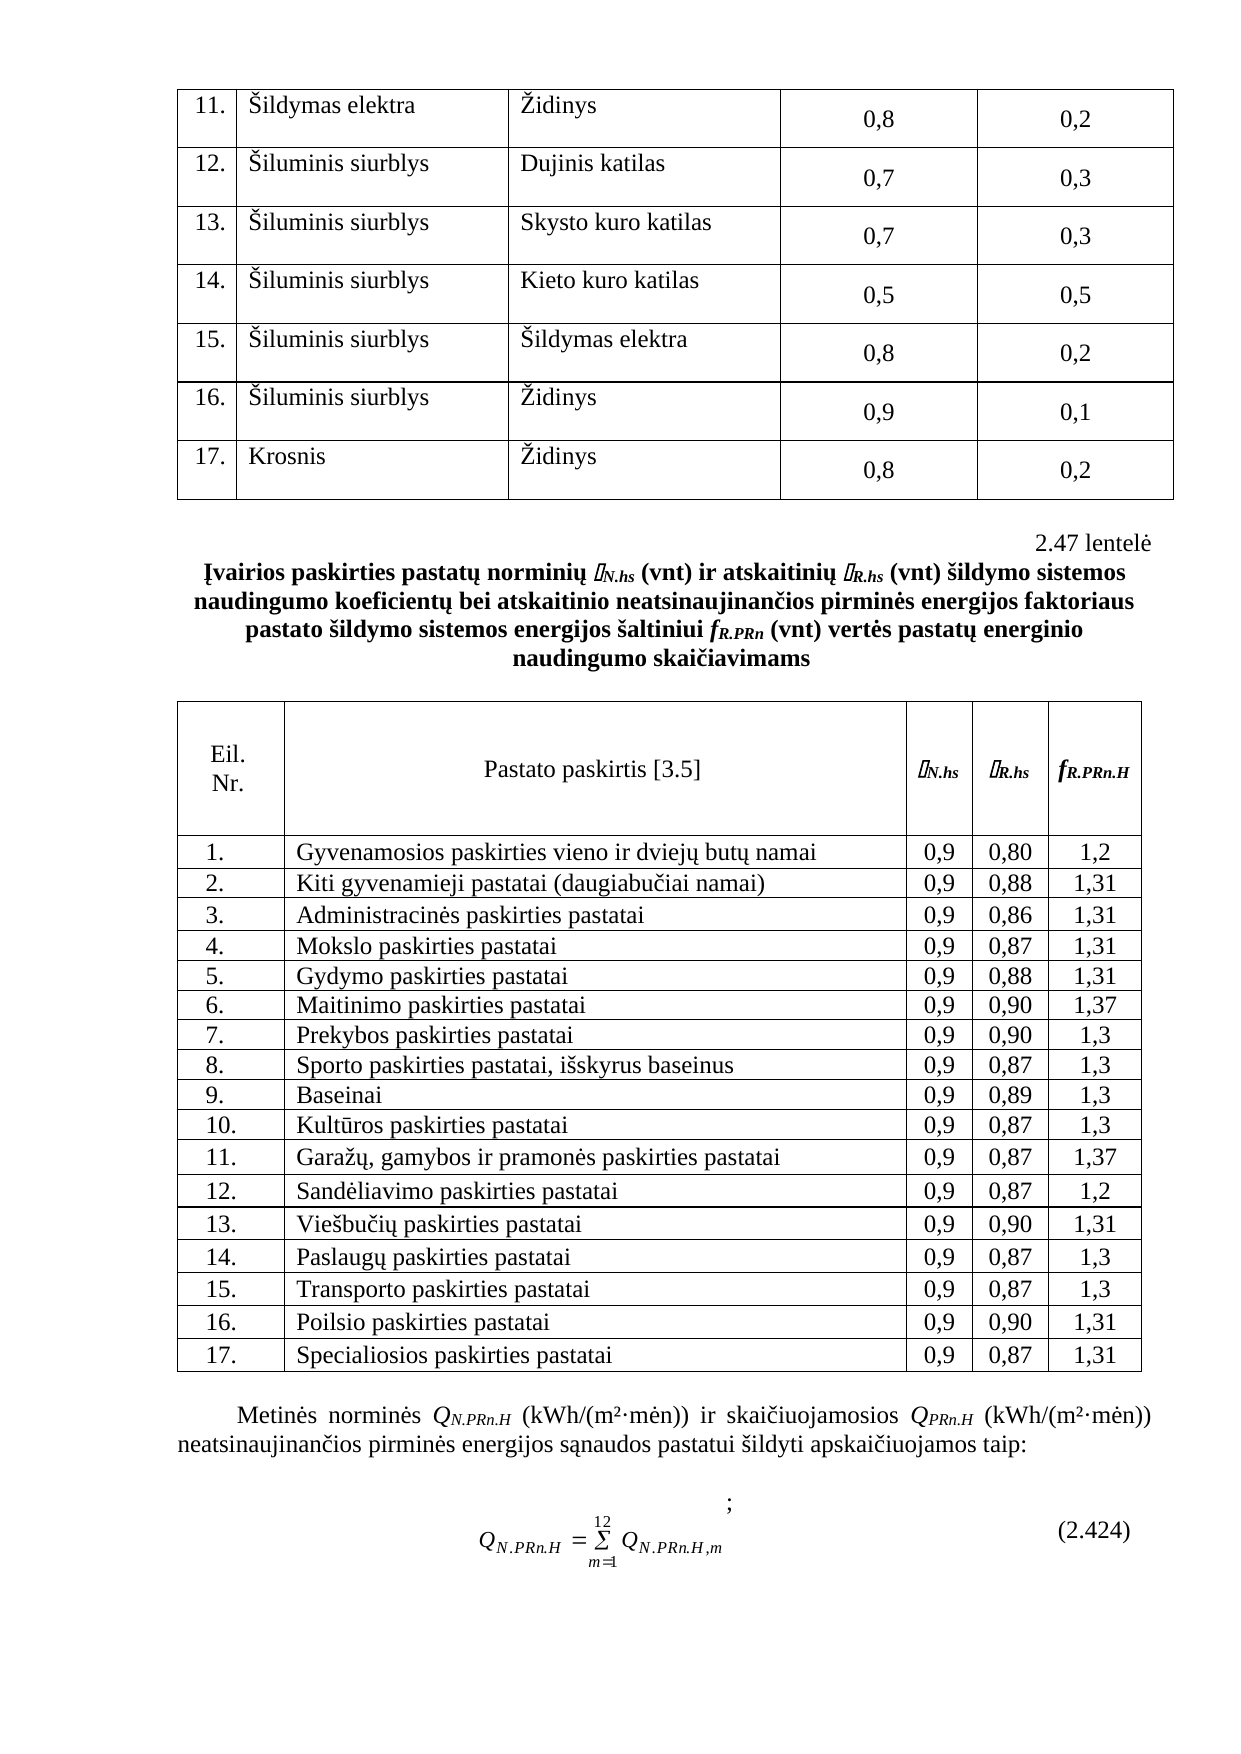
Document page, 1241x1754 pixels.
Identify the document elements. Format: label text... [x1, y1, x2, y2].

table_cell 13. [178, 1208, 284, 1239]
table_cell Specialiosios paskirties pastatai [285, 1339, 906, 1371]
table_cell 15. [178, 1273, 284, 1305]
table_cell 0,5 [978, 265, 1173, 323]
table_cell 0,9 [907, 1306, 972, 1338]
table_cell 1,2 [1049, 1175, 1141, 1206]
table_cell 1,31 [1049, 1306, 1141, 1338]
table_cell 0,90 [973, 1306, 1048, 1338]
table_cell 0,90 [973, 991, 1048, 1019]
table_cell 1,3 [1049, 1240, 1141, 1272]
table_cell 0,86 [973, 898, 1048, 930]
table_cell 11. [178, 1140, 284, 1174]
table_cell 0,90 [973, 1208, 1048, 1239]
table_cell 11. [178, 90, 236, 147]
table_cell Poilsio paskirties pastatai [285, 1306, 906, 1338]
table_cell 0,8 [781, 90, 977, 147]
table_cell 0,2 [978, 90, 1173, 147]
table_cell Mokslo paskirties pastatai [285, 931, 906, 960]
table_cell 0,9 [907, 1240, 972, 1272]
table_cell 0,3 [978, 207, 1173, 264]
table_cell 8. [178, 1050, 284, 1079]
table_header Eil. Nr. [178, 702, 284, 834]
table_cell Maitinimo paskirties pastatai [285, 991, 906, 1019]
table_cell Šiluminis siurblys [237, 148, 508, 206]
table_cell 0,87 [973, 1050, 1048, 1079]
table_cell 5. [178, 961, 284, 989]
table_cell 0,87 [973, 1175, 1048, 1206]
table_cell 0,88 [973, 869, 1048, 897]
table_cell 1,3 [1049, 1110, 1141, 1138]
table_cell Šiluminis siurblys [237, 207, 508, 264]
table_cell 0,9 [907, 1339, 972, 1371]
table_cell 0,5 [781, 265, 977, 323]
table_cell Šildymas elektra [237, 90, 508, 147]
table_cell 1,3 [1049, 1080, 1141, 1109]
table_cell 17. [178, 441, 236, 498]
table_cell 0,9 [907, 1140, 972, 1174]
table_cell Kiti gyvenamieji pastatai (daugiabučiai namai) [285, 869, 906, 897]
table_cell Baseinai [285, 1080, 906, 1109]
table_cell 0,7 [781, 148, 977, 206]
table_cell 0,9 [907, 1208, 972, 1239]
table_cell 1,3 [1049, 1050, 1141, 1079]
table_cell 3. [178, 898, 284, 930]
table_cell Kultūros paskirties pastatai [285, 1110, 906, 1138]
table_cell 4. [178, 931, 284, 960]
table_cell 14. [178, 1240, 284, 1272]
table_cell 0,87 [973, 1273, 1048, 1305]
table_cell 0,3 [978, 148, 1173, 206]
table_cell 0,7 [781, 207, 977, 264]
table_cell Skysto kuro katilas [509, 207, 780, 264]
table_cell 0,87 [973, 1140, 1048, 1174]
table_cell 0,9 [907, 898, 972, 930]
table_cell 16. [178, 383, 236, 440]
table_cell 1,31 [1049, 1208, 1141, 1239]
table_cell 0,2 [978, 324, 1173, 381]
table_cell 0,87 [973, 1240, 1048, 1272]
table_cell 13. [178, 207, 236, 264]
table_cell 0,89 [973, 1080, 1048, 1109]
table_cell 0,2 [978, 441, 1173, 498]
table_cell Paslaugų paskirties pastatai [285, 1240, 906, 1272]
table_cell 1,31 [1049, 869, 1141, 897]
table_cell 0,87 [973, 1110, 1048, 1138]
table_cell 0,9 [907, 1050, 972, 1079]
table_cell Sporto paskirties pastatai, išskyrus baseinus [285, 1050, 906, 1079]
table_cell 0,9 [781, 383, 977, 440]
table_cell Gyvenamosios paskirties vieno ir dviejų butų namai [285, 836, 906, 867]
table_cell 12. [178, 148, 236, 206]
table_cell 0,1 [978, 383, 1173, 440]
table_header N.hs [907, 702, 972, 834]
table_header R.hs [973, 702, 1048, 834]
table_cell Kieto kuro katilas [509, 265, 780, 323]
table_header (2.424) [1031, 1487, 1142, 1572]
table_cell Židinys [509, 441, 780, 498]
table_cell Krosnis [237, 441, 508, 498]
table_cell 15. [178, 324, 236, 381]
table_cell 1,31 [1049, 1339, 1141, 1371]
table_cell 0,9 [907, 961, 972, 989]
table_cell Gydymo paskirties pastatai [285, 961, 906, 989]
table_cell Dujinis katilas [509, 148, 780, 206]
table_cell 0,9 [907, 991, 972, 1019]
table_cell 0,88 [973, 961, 1048, 989]
table_cell Šiluminis siurblys [237, 383, 508, 440]
table_header fR.PRn.H [1049, 702, 1141, 834]
table_cell 1,37 [1049, 1140, 1141, 1174]
table_cell 0,87 [973, 1339, 1048, 1371]
table_cell 1. [178, 836, 284, 867]
table_cell 0,9 [907, 1110, 972, 1138]
table_cell 0,8 [781, 324, 977, 381]
table_cell 0,8 [781, 441, 977, 498]
table_cell Prekybos paskirties pastatai [285, 1020, 906, 1049]
table_cell 1,31 [1049, 931, 1141, 960]
table_cell 0,9 [907, 869, 972, 897]
text 2.47 lentelė [177, 528, 1151, 557]
table_cell 1,3 [1049, 1020, 1141, 1049]
table_cell Šiluminis siurblys [237, 324, 508, 381]
table_cell 0,9 [907, 1080, 972, 1109]
table_cell 17. [178, 1339, 284, 1371]
table_cell 7. [178, 1020, 284, 1049]
table_cell Garažų, gamybos ir pramonės paskirties pastatai [285, 1140, 906, 1174]
table_cell Šildymas elektra [509, 324, 780, 381]
table_cell 0,9 [907, 1273, 972, 1305]
table_cell 0,9 [907, 931, 972, 960]
table_cell 0,9 [907, 1175, 972, 1206]
table_cell Židinys [509, 90, 780, 147]
table_cell 1,37 [1049, 991, 1141, 1019]
table_cell 0,9 [907, 1020, 972, 1049]
text Metinės norminės QN.PRn.H (kWh/(m²·mėn)) ir skaičiuojamosios QPRn.H (kWh/(m²·mėn)) neatsinaujinančios pirminės energijos sąnaudos pastatui šildyti apskaičiuojamos taip: [177, 1400, 1151, 1458]
table_cell 0,87 [973, 931, 1048, 960]
table_header ; [177, 1487, 1031, 1572]
table_cell Šiluminis siurblys [237, 265, 508, 323]
table_cell 1,3 [1049, 1273, 1141, 1305]
table_cell Transporto paskirties pastatai [285, 1273, 906, 1305]
table_cell Židinys [509, 383, 780, 440]
table_cell 0,80 [973, 836, 1048, 867]
table_cell 0,90 [973, 1020, 1048, 1049]
text Įvairios paskirties pastatų norminių N.hs (vnt) ir atskaitinių R.hs (vnt) šildymo sistemos naudingumo koeficientų bei atskaitinio neatsinaujinančios pirminės energijos faktoriaus pastato šildymo sistemos energijos šaltiniui fR.PRn (vnt) vertės pastatų energinio naudingumo skaičiavimams [177, 557, 1151, 672]
table_cell 1,31 [1049, 961, 1141, 989]
table_cell 16. [178, 1306, 284, 1338]
table_cell Administracinės paskirties pastatai [285, 898, 906, 930]
table_cell 1,2 [1049, 836, 1141, 867]
table_header Pastato paskirtis [3.5] [285, 702, 906, 834]
table_cell Sandėliavimo paskirties pastatai [285, 1175, 906, 1206]
table_cell 14. [178, 265, 236, 323]
table_cell 12. [178, 1175, 284, 1206]
table_cell 0,9 [907, 836, 972, 867]
table_cell 1,31 [1049, 898, 1141, 930]
table_cell 9. [178, 1080, 284, 1109]
table_cell 10. [178, 1110, 284, 1138]
table_cell 2. [178, 869, 284, 897]
table_cell Viešbučių paskirties pastatai [285, 1208, 906, 1239]
table_cell 6. [178, 991, 284, 1019]
